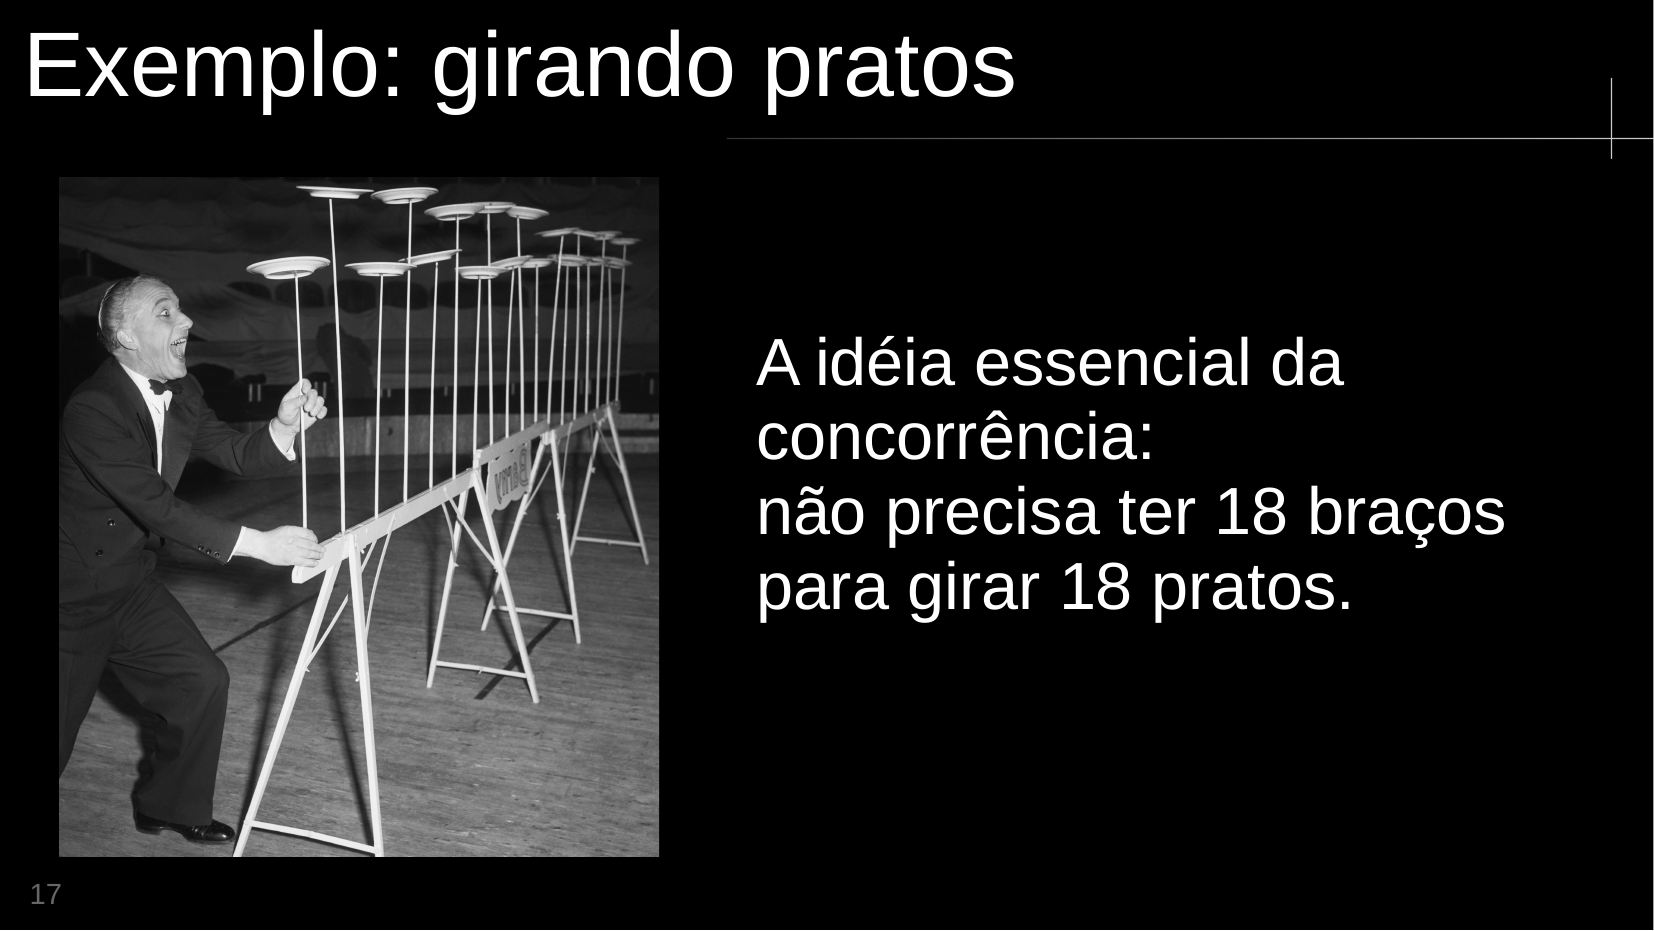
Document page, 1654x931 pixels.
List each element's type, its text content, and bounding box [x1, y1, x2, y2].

list A idéia essencial da concorrência: não precisa ter 18 braços para girar 18 pratos. [755, 324, 1565, 650]
title Exemplo: girando pratos [23, 11, 1589, 119]
picture [59, 177, 660, 857]
